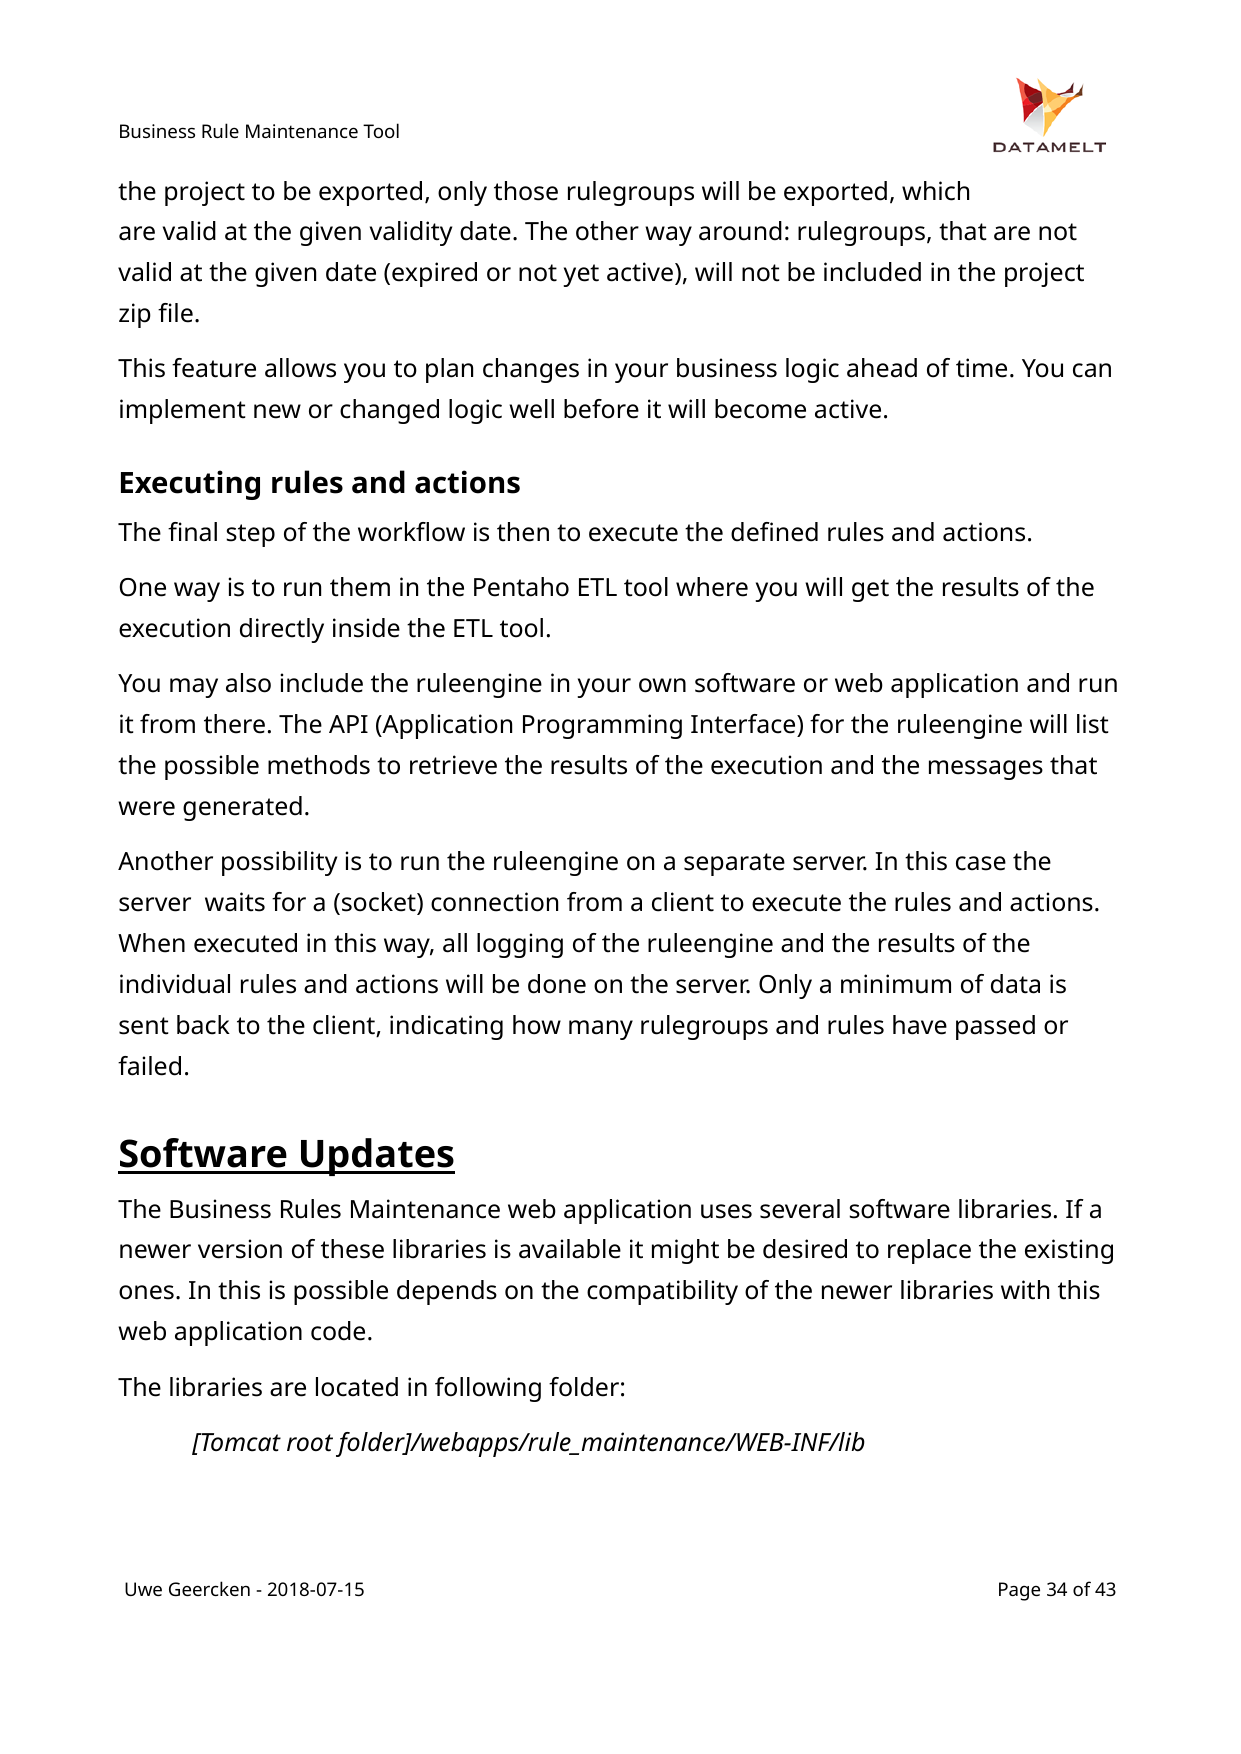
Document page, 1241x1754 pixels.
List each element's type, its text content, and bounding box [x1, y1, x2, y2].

subtitle Executing rules and actions [118, 462, 1122, 502]
subtitle Software Updates [118, 1127, 1122, 1179]
text You may also include the ruleengine in your own software or web application and run it from there. The API (Application Programming Interface) for the ruleengine will list the possible methods to retrieve the results of the execution and the messages that were generated. [118, 666, 1122, 823]
text One way is to run them in the Pentaho ETL tool where you will get the results of the execution directly inside the ETL tool. [118, 570, 1122, 645]
text The Business Rules Maintenance web application uses several software libraries. If a newer version of these libraries is available it might be desired to replace the existing ones. In this is possible depends on the compatibility of the newer libraries with this web application code. [118, 1191, 1122, 1348]
text Another possibility is to run the ruleengine on a separate server. In this case the server waits for a (socket) connection from a client to execute the rules and actions. When executed in this way, all logging of the ruleengine and the results of the individual rules and actions will be done on the server. Only a minimum of data is sent back to the client, indicating how many rulegroups and rules have passed or failed. [118, 844, 1122, 1082]
text [Tomcat root folder]/webapps/rule_maintenance/WEB-INF/lib [118, 1425, 1122, 1459]
text This feature allows you to plan changes in your business logic ahead of time. You can implement new or changed logic well before it will become active. [118, 351, 1122, 426]
text The libraries are located in following folder: [118, 1369, 1122, 1403]
text The final step of the workflow is then to execute the defined rules and actions. [118, 514, 1122, 548]
picture [992, 69, 1107, 160]
text the project to be exported, only those rulegroups will be exported, which are valid at the given validity date. The other way around: rulegroups, that are not valid at the given date (expired or not yet active), will not be included in the project zip file. [118, 173, 1122, 330]
